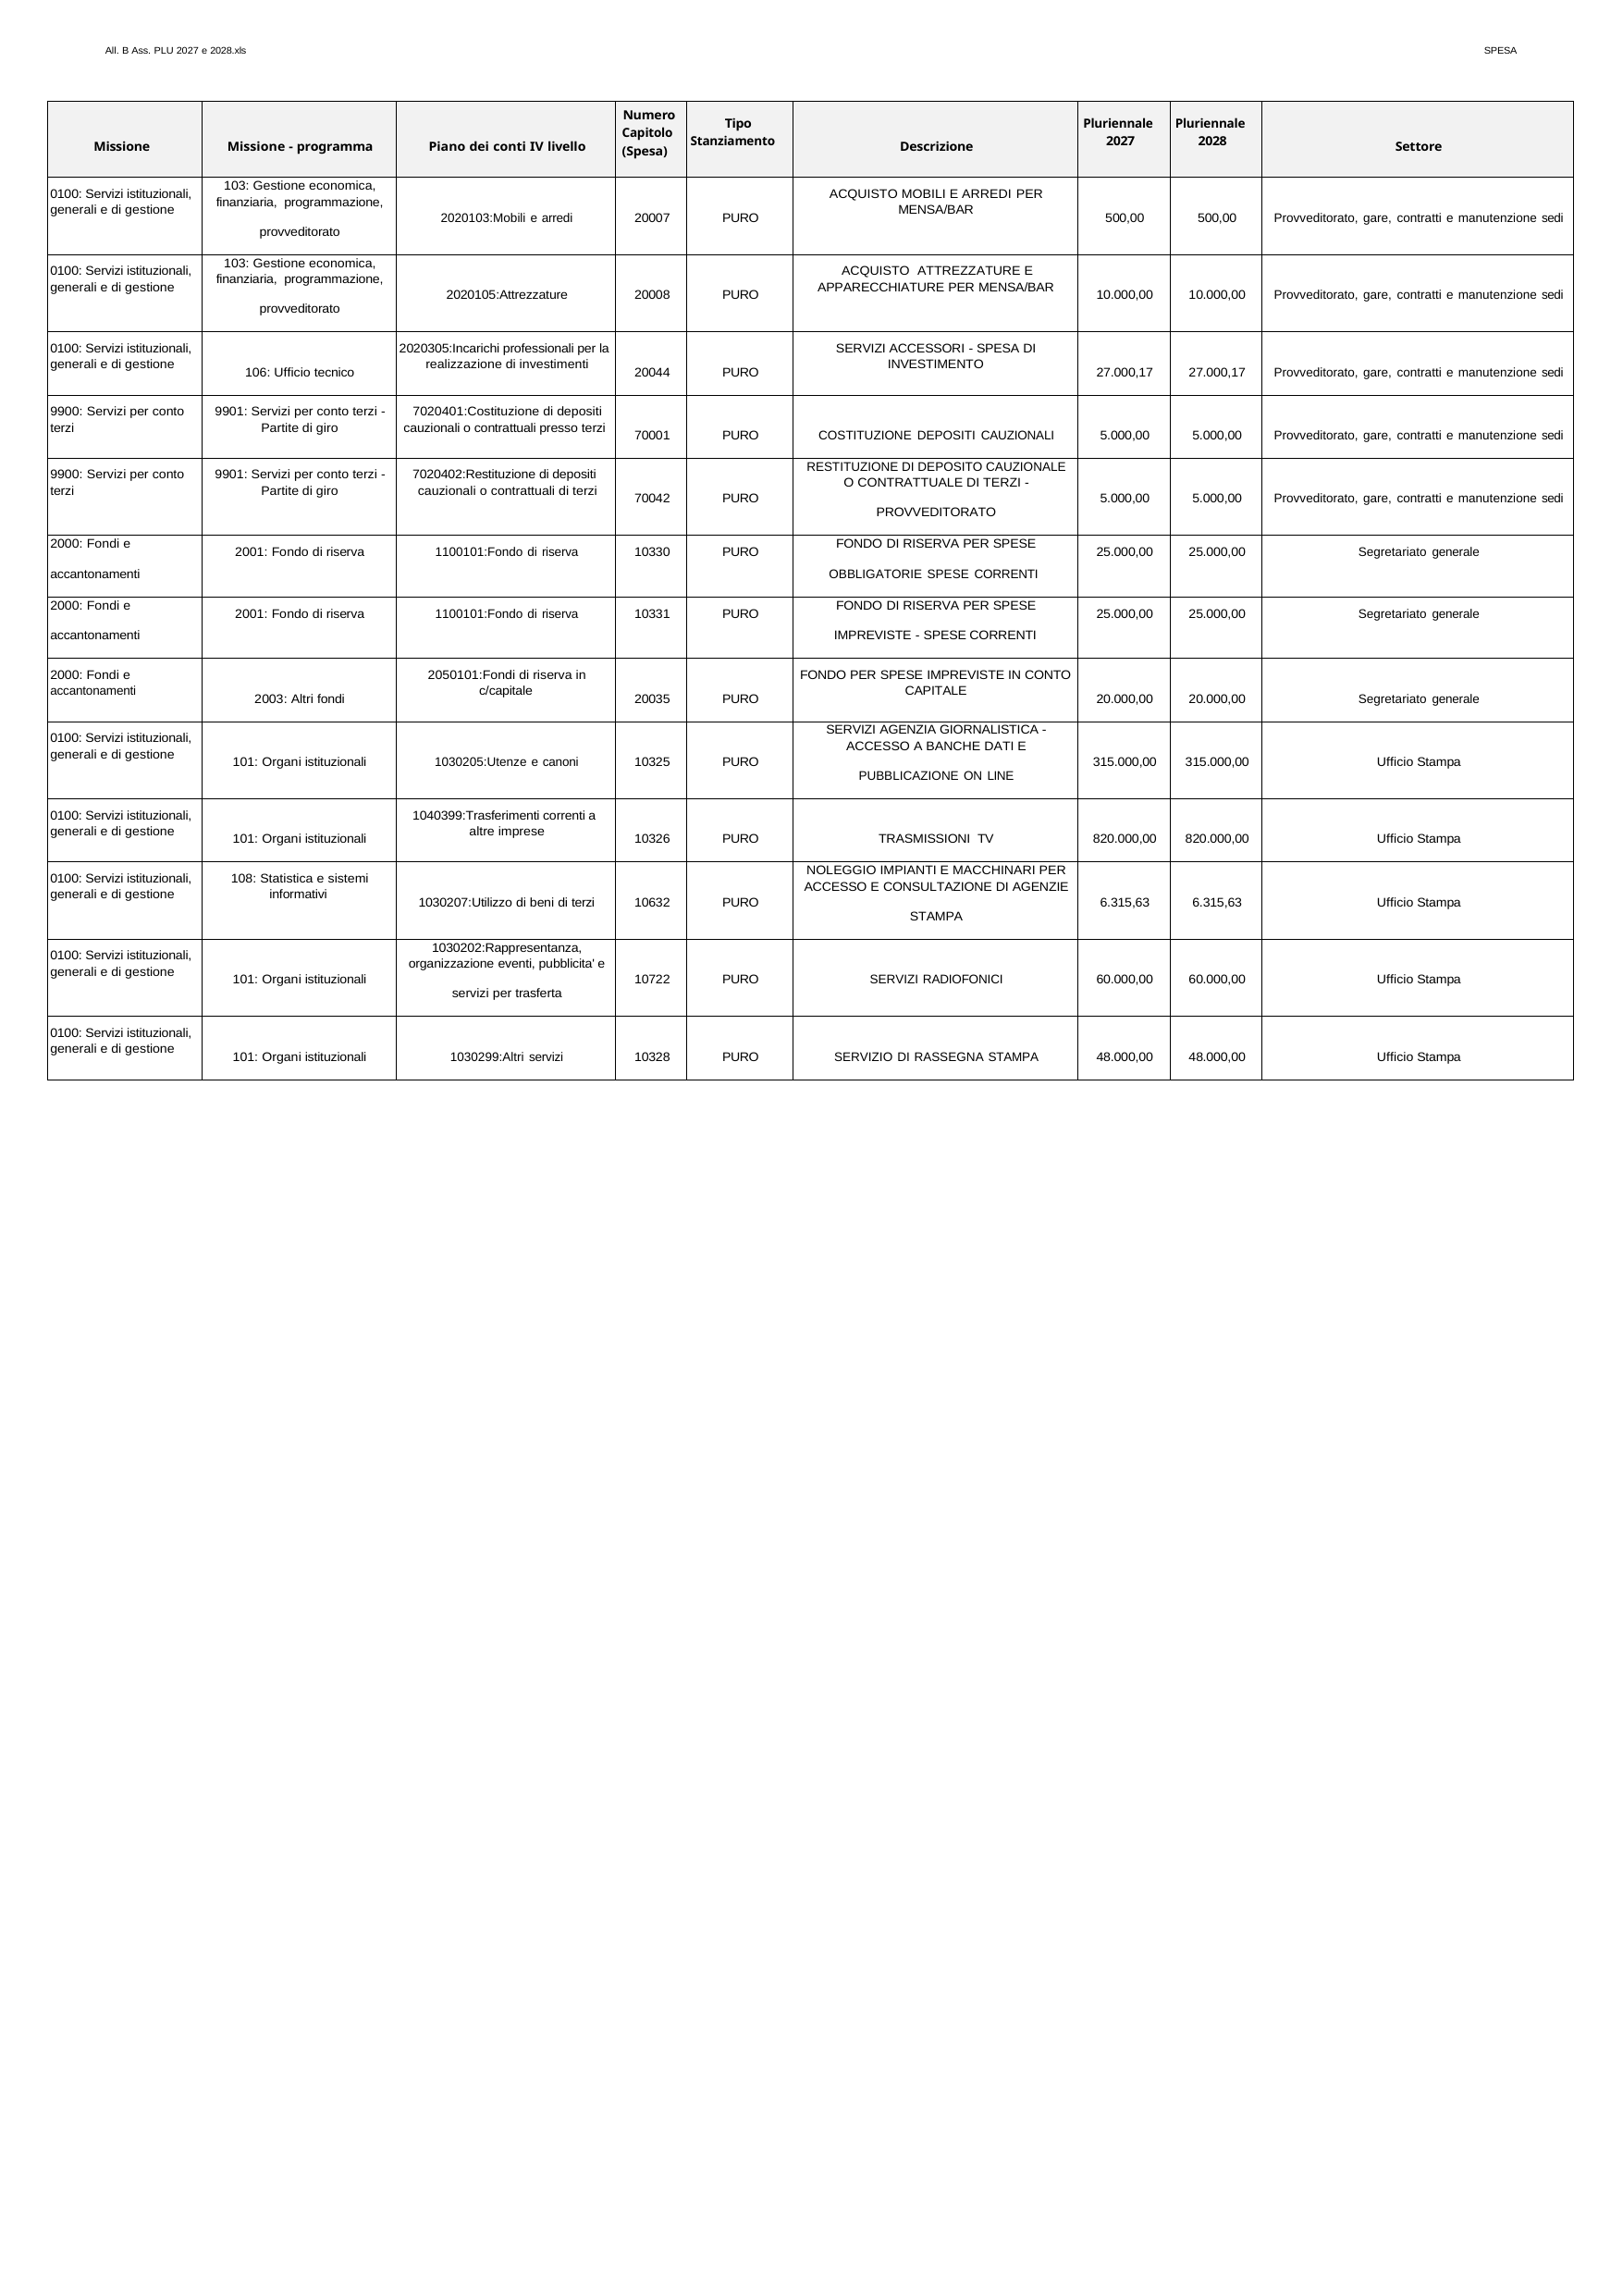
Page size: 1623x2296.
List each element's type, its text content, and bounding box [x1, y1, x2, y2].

table_cell 10326 [616, 799, 686, 861]
table_cell 70001 [616, 396, 686, 458]
table_cell 10331 [616, 598, 686, 658]
table_cell 820.000,00 [1078, 799, 1170, 861]
table_cell 20008 [616, 255, 686, 331]
table_cell 9900: Servizi per conto terzi [48, 459, 202, 535]
table_cell Provveditorato, gare, contratti e manutenzione sedi [1262, 459, 1573, 535]
table_cell 48.000,00 [1171, 1017, 1261, 1080]
table_cell 25.000,00 [1078, 536, 1170, 597]
table_cell 2050101:Fondi di riserva in c/capitale [397, 659, 615, 721]
table_cell 20035 [616, 659, 686, 721]
table_cell 1100101:Fondo di riserva [397, 598, 615, 658]
table_cell PURO [687, 1017, 793, 1080]
table_cell 7020402:Restituzione di depositi cauzionali o contrattuali di terzi [397, 459, 615, 535]
table_header Pluriennale 2028 [1171, 102, 1261, 177]
table_cell 1030205:Utenze e canoni [397, 722, 615, 798]
table_cell 0100: Servizi istituzionali, generali e di gestione [48, 940, 202, 1016]
table_cell 10328 [616, 1017, 686, 1080]
table_cell 20007 [616, 178, 686, 254]
table_cell 25.000,00 [1171, 536, 1261, 597]
table_cell 0100: Servizi istituzionali, generali e di gestione [48, 178, 202, 254]
table_cell RESTITUZIONE DI DEPOSITO CAUZIONALE O CONTRATTUALE DI TERZI - PROVVEDITORATO [793, 459, 1077, 535]
table_cell 500,00 [1171, 178, 1261, 254]
table_cell 106: Ufficio tecnico [203, 332, 396, 395]
table_cell ACQUISTO ATTREZZATURE E APPARECCHIATURE PER MENSA/BAR [793, 255, 1077, 331]
table_cell 20044 [616, 332, 686, 395]
table_cell 101: Organi istituzionali [203, 799, 396, 861]
table_cell 2001: Fondo di riserva [203, 536, 396, 597]
table_cell 10722 [616, 940, 686, 1016]
table_cell 0100: Servizi istituzionali, generali e di gestione [48, 332, 202, 395]
table_cell PURO [687, 722, 793, 798]
table_cell 1030207:Utilizzo di beni di terzi [397, 862, 615, 939]
table_cell COSTITUZIONE DEPOSITI CAUZIONALI [793, 396, 1077, 458]
table_cell Ufficio Stampa [1262, 799, 1573, 861]
table_cell SERVIZI ACCESSORI - SPESA DI INVESTIMENTO [793, 332, 1077, 395]
table_cell TRASMISSIONI TV [793, 799, 1077, 861]
table_cell ACQUISTO MOBILI E ARREDI PER MENSA/BAR [793, 178, 1077, 254]
table_cell 315.000,00 [1078, 722, 1170, 798]
table_cell 20.000,00 [1171, 659, 1261, 721]
table_cell 2003: Altri fondi [203, 659, 396, 721]
table_cell 60.000,00 [1078, 940, 1170, 1016]
table_cell 820.000,00 [1171, 799, 1261, 861]
table_cell 70042 [616, 459, 686, 535]
table_cell Ufficio Stampa [1262, 1017, 1573, 1080]
table_cell 5.000,00 [1078, 396, 1170, 458]
table_cell 101: Organi istituzionali [203, 1017, 396, 1080]
table_cell PURO [687, 799, 793, 861]
table_cell FONDO PER SPESE IMPREVISTE IN CONTO CAPITALE [793, 659, 1077, 721]
table_header Numero Capitolo (Spesa) [616, 102, 686, 177]
table_cell 27.000,17 [1078, 332, 1170, 395]
table_cell PURO [687, 940, 793, 1016]
table_cell 60.000,00 [1171, 940, 1261, 1016]
table_cell 9901: Servizi per conto terzi - Partite di giro [203, 396, 396, 458]
table_cell 103: Gestione economica, finanziaria, programmazione, provveditorato [203, 178, 396, 254]
table_cell PURO [687, 459, 793, 535]
table_header Descrizione [793, 102, 1077, 177]
table_cell PURO [687, 536, 793, 597]
table_header Missione [48, 102, 202, 177]
table_header Tipo Stanziamento [687, 102, 793, 177]
table_cell Segretariato generale [1262, 659, 1573, 721]
table_cell 7020401:Costituzione di depositi cauzionali o contrattuali presso terzi [397, 396, 615, 458]
table_cell 27.000,17 [1171, 332, 1261, 395]
table_cell 0100: Servizi istituzionali, generali e di gestione [48, 862, 202, 939]
table_cell PURO [687, 332, 793, 395]
table_cell Ufficio Stampa [1262, 862, 1573, 939]
table_cell PURO [687, 178, 793, 254]
table_cell 48.000,00 [1078, 1017, 1170, 1080]
table_cell 0100: Servizi istituzionali, generali e di gestione [48, 255, 202, 331]
table_cell 25.000,00 [1171, 598, 1261, 658]
table_cell 9900: Servizi per conto terzi [48, 396, 202, 458]
table_cell 2020103:Mobili e arredi [397, 178, 615, 254]
table_cell 20.000,00 [1078, 659, 1170, 721]
table_cell SERVIZIO DI RASSEGNA STAMPA [793, 1017, 1077, 1080]
table_cell 315.000,00 [1171, 722, 1261, 798]
table_cell FONDO DI RISERVA PER SPESE OBBLIGATORIE SPESE CORRENTI [793, 536, 1077, 597]
table_cell PURO [687, 255, 793, 331]
table_cell 10325 [616, 722, 686, 798]
table_cell 103: Gestione economica, finanziaria, programmazione, provveditorato [203, 255, 396, 331]
table_cell SERVIZI AGENZIA GIORNALISTICA - ACCESSO A BANCHE DATI E PUBBLICAZIONE ON LINE [793, 722, 1077, 798]
table_cell 5.000,00 [1078, 459, 1170, 535]
table_cell Segretariato generale [1262, 536, 1573, 597]
table_cell 2000: Fondi e accantonamenti [48, 536, 202, 597]
table_cell 5.000,00 [1171, 396, 1261, 458]
table_cell 2001: Fondo di riserva [203, 598, 396, 658]
table_cell 101: Organi istituzionali [203, 940, 396, 1016]
table_cell 6.315,63 [1078, 862, 1170, 939]
table_cell 0100: Servizi istituzionali, generali e di gestione [48, 1017, 202, 1080]
table_header Piano dei conti IV livello [397, 102, 615, 177]
table_cell Ufficio Stampa [1262, 940, 1573, 1016]
table_header Settore [1262, 102, 1573, 177]
table_cell Provveditorato, gare, contratti e manutenzione sedi [1262, 178, 1573, 254]
table_cell 2000: Fondi e accantonamenti [48, 659, 202, 721]
table_header Pluriennale 2027 [1078, 102, 1170, 177]
table_cell 9901: Servizi per conto terzi - Partite di giro [203, 459, 396, 535]
table_cell 10632 [616, 862, 686, 939]
table_cell PURO [687, 396, 793, 458]
table_cell Ufficio Stampa [1262, 722, 1573, 798]
table_cell 10330 [616, 536, 686, 597]
table_cell 10.000,00 [1171, 255, 1261, 331]
table_cell Provveditorato, gare, contratti e manutenzione sedi [1262, 332, 1573, 395]
table_cell 10.000,00 [1078, 255, 1170, 331]
table_cell Segretariato generale [1262, 598, 1573, 658]
table_cell 5.000,00 [1171, 459, 1261, 535]
table_cell SERVIZI RADIOFONICI [793, 940, 1077, 1016]
table_cell 1030299:Altri servizi [397, 1017, 615, 1080]
table_cell 2000: Fondi e accantonamenti [48, 598, 202, 658]
table_cell 500,00 [1078, 178, 1170, 254]
table_cell Provveditorato, gare, contratti e manutenzione sedi [1262, 396, 1573, 458]
table_cell NOLEGGIO IMPIANTI E MACCHINARI PER ACCESSO E CONSULTAZIONE DI AGENZIE STAMPA [793, 862, 1077, 939]
table_cell 1040399:Trasferimenti correnti a altre imprese [397, 799, 615, 861]
table_cell FONDO DI RISERVA PER SPESE IMPREVISTE - SPESE CORRENTI [793, 598, 1077, 658]
table_cell 1030202:Rappresentanza, organizzazione eventi, pubblicita' e servizi per trasferta [397, 940, 615, 1016]
table_cell 25.000,00 [1078, 598, 1170, 658]
table_cell 0100: Servizi istituzionali, generali e di gestione [48, 799, 202, 861]
table_cell 108: Statistica e sistemi informativi [203, 862, 396, 939]
table_cell 6.315,63 [1171, 862, 1261, 939]
table_cell PURO [687, 659, 793, 721]
table_cell 1100101:Fondo di riserva [397, 536, 615, 597]
table_cell PURO [687, 598, 793, 658]
table_header Missione - programma [203, 102, 396, 177]
table_cell 0100: Servizi istituzionali, generali e di gestione [48, 722, 202, 798]
table_cell Provveditorato, gare, contratti e manutenzione sedi [1262, 255, 1573, 331]
table_cell 2020305:Incarichi professionali per la realizzazione di investimenti [397, 332, 615, 395]
table_cell PURO [687, 862, 793, 939]
table_cell 2020105:Attrezzature [397, 255, 615, 331]
table_cell 101: Organi istituzionali [203, 722, 396, 798]
